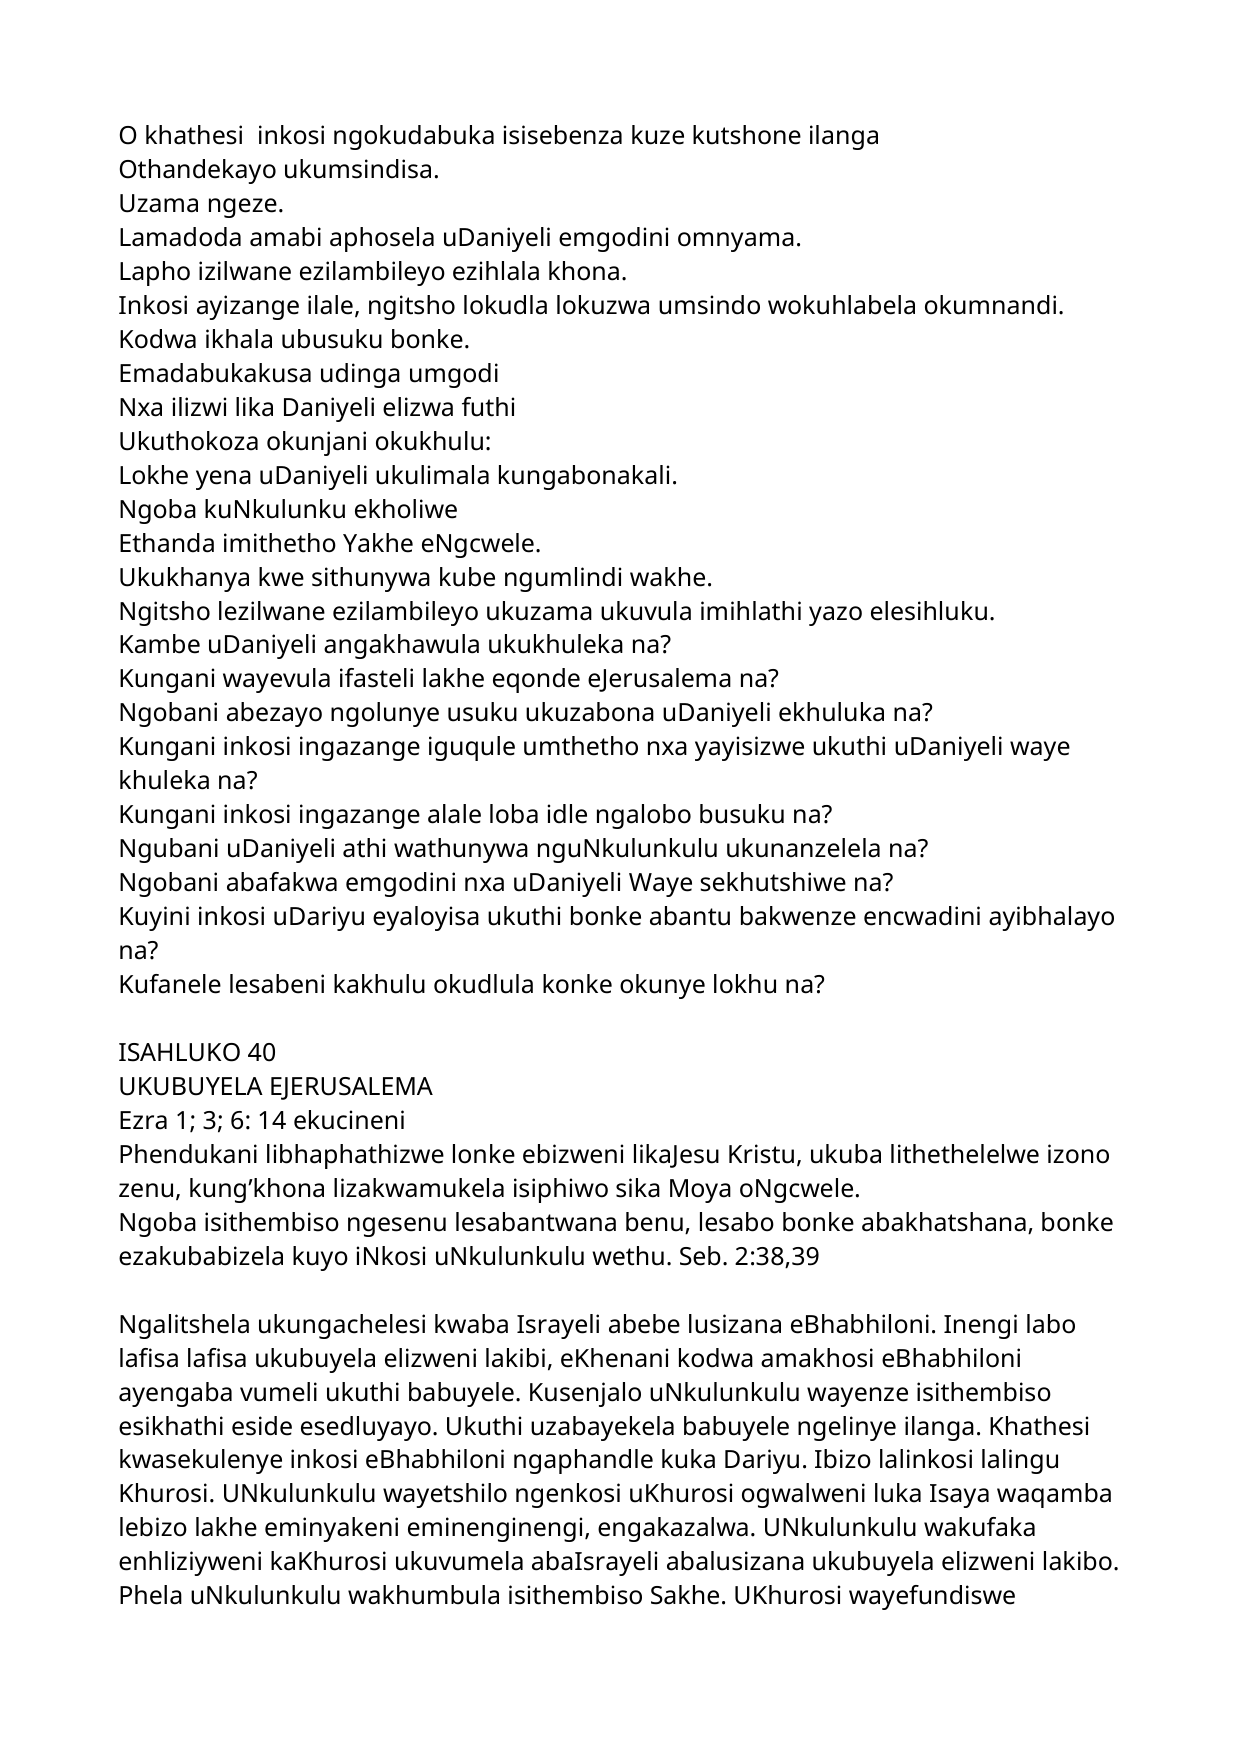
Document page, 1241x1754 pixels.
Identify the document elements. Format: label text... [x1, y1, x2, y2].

text Ngoba kuNkulunku ekholiwe [118, 492, 1122, 526]
text Ukukhanya kwe sithunywa kube ngumlindi wakhe. [118, 559, 1122, 593]
text Kungani inkosi ingazange iguqule umthetho nxa yayisizwe ukuthi uDaniyeli waye khuleka na? [118, 729, 1122, 797]
text UKUBUYELA EJERUSALEMA [118, 1069, 1122, 1103]
text Kungani wayevula ifasteli lakhe eqonde eJerusalema na? [118, 661, 1122, 695]
text Emadabukakusa udinga umgodi [118, 356, 1122, 390]
text Lokhe yena uDaniyeli ukulimala kungabonakali. [118, 458, 1122, 492]
text O khathesi inkosi ngokudabuka isisebenza kuze kutshone ilanga [118, 118, 1122, 152]
text Ngalitshela ukungachelesi kwaba Israyeli abebe lusizana eBhabhiloni. Inengi labo lafisa lafisa ukubuyela elizweni lakibi, eKhenani kodwa amakhosi eBhabhiloni ayengaba vumeli ukuthi babuyele. Kusenjalo uNkulunkulu wayenze isithembiso esikhathi eside esedluyayo. Ukuthi uzabayekela babuyele ngelinye ilanga. Khathesi kwasekulenye inkosi eBhabhiloni ngaphandle kuka Dariyu. Ibizo lalinkosi lalingu Khurosi. UNkulunkulu wayetshilo ngenkosi uKhurosi ogwalweni luka Isaya waqamba lebizo lakhe eminyakeni eminenginengi, engakazalwa. UNkulunkulu wakufaka enhliziyweni kaKhurosi ukuvumela abaIsrayeli abalusizana ukubuyela elizweni lakibo. Phela uNkulunkulu wakhumbula isithembiso Sakhe. UKhurosi wayefundiswe [118, 1307, 1122, 1612]
text Kungani inkosi ingazange alale loba idle ngalobo busuku na? [118, 797, 1122, 831]
text Kambe uDaniyeli angakhawula ukukhuleka na? [118, 627, 1122, 661]
text Lamadoda amabi aphosela uDaniyeli emgodini omnyama. [118, 220, 1122, 254]
text Kodwa ikhala ubusuku bonke. [118, 322, 1122, 356]
text Inkosi ayizange ilale, ngitsho lokudla lokuzwa umsindo wokuhlabela okumnandi. [118, 288, 1122, 322]
text Othandekayo ukumsindisa. [118, 152, 1122, 186]
text Ngitsho lezilwane ezilambileyo ukuzama ukuvula imihlathi yazo elesihluku. [118, 593, 1122, 627]
text Ngoba isithembiso ngesenu lesabantwana benu, lesabo bonke abakhatshana, bonke ezakubabizela kuyo iNkosi uNkulunkulu wethu. Seb. 2:38,39 [118, 1205, 1122, 1273]
text Kuyini inkosi uDariyu eyaloyisa ukuthi bonke abantu bakwenze encwadini ayibhalayo na? [118, 899, 1122, 967]
text Uzama ngeze. [118, 186, 1122, 220]
text Ethanda imithetho Yakhe eNgcwele. [118, 526, 1122, 559]
text Ngobani abafakwa emgodini nxa uDaniyeli Waye sekhutshiwe na? [118, 865, 1122, 899]
text Ezra 1; 3; 6: 14 ekucineni [118, 1103, 1122, 1137]
text Nxa ilizwi lika Daniyeli elizwa futhi [118, 390, 1122, 424]
text Lapho izilwane ezilambileyo ezihlala khona. [118, 254, 1122, 288]
text Kufanele lesabeni kakhulu okudlula konke okunye lokhu na? [118, 967, 1122, 1001]
text ISAHLUKO 40 [118, 1035, 1122, 1069]
text Ukuthokoza okunjani okukhulu: [118, 424, 1122, 458]
text Ngubani uDaniyeli athi wathunywa nguNkulunkulu ukunanzelela na? [118, 831, 1122, 865]
text Phendukani libhaphathizwe lonke ebizweni likaJesu Kristu, ukuba lithethelelwe izono zenu, kung’khona lizakwamukela isiphiwo sika Moya oNgcwele. [118, 1137, 1122, 1205]
text Ngobani abezayo ngolunye usuku ukuzabona uDaniyeli ekhuluka na? [118, 695, 1122, 729]
